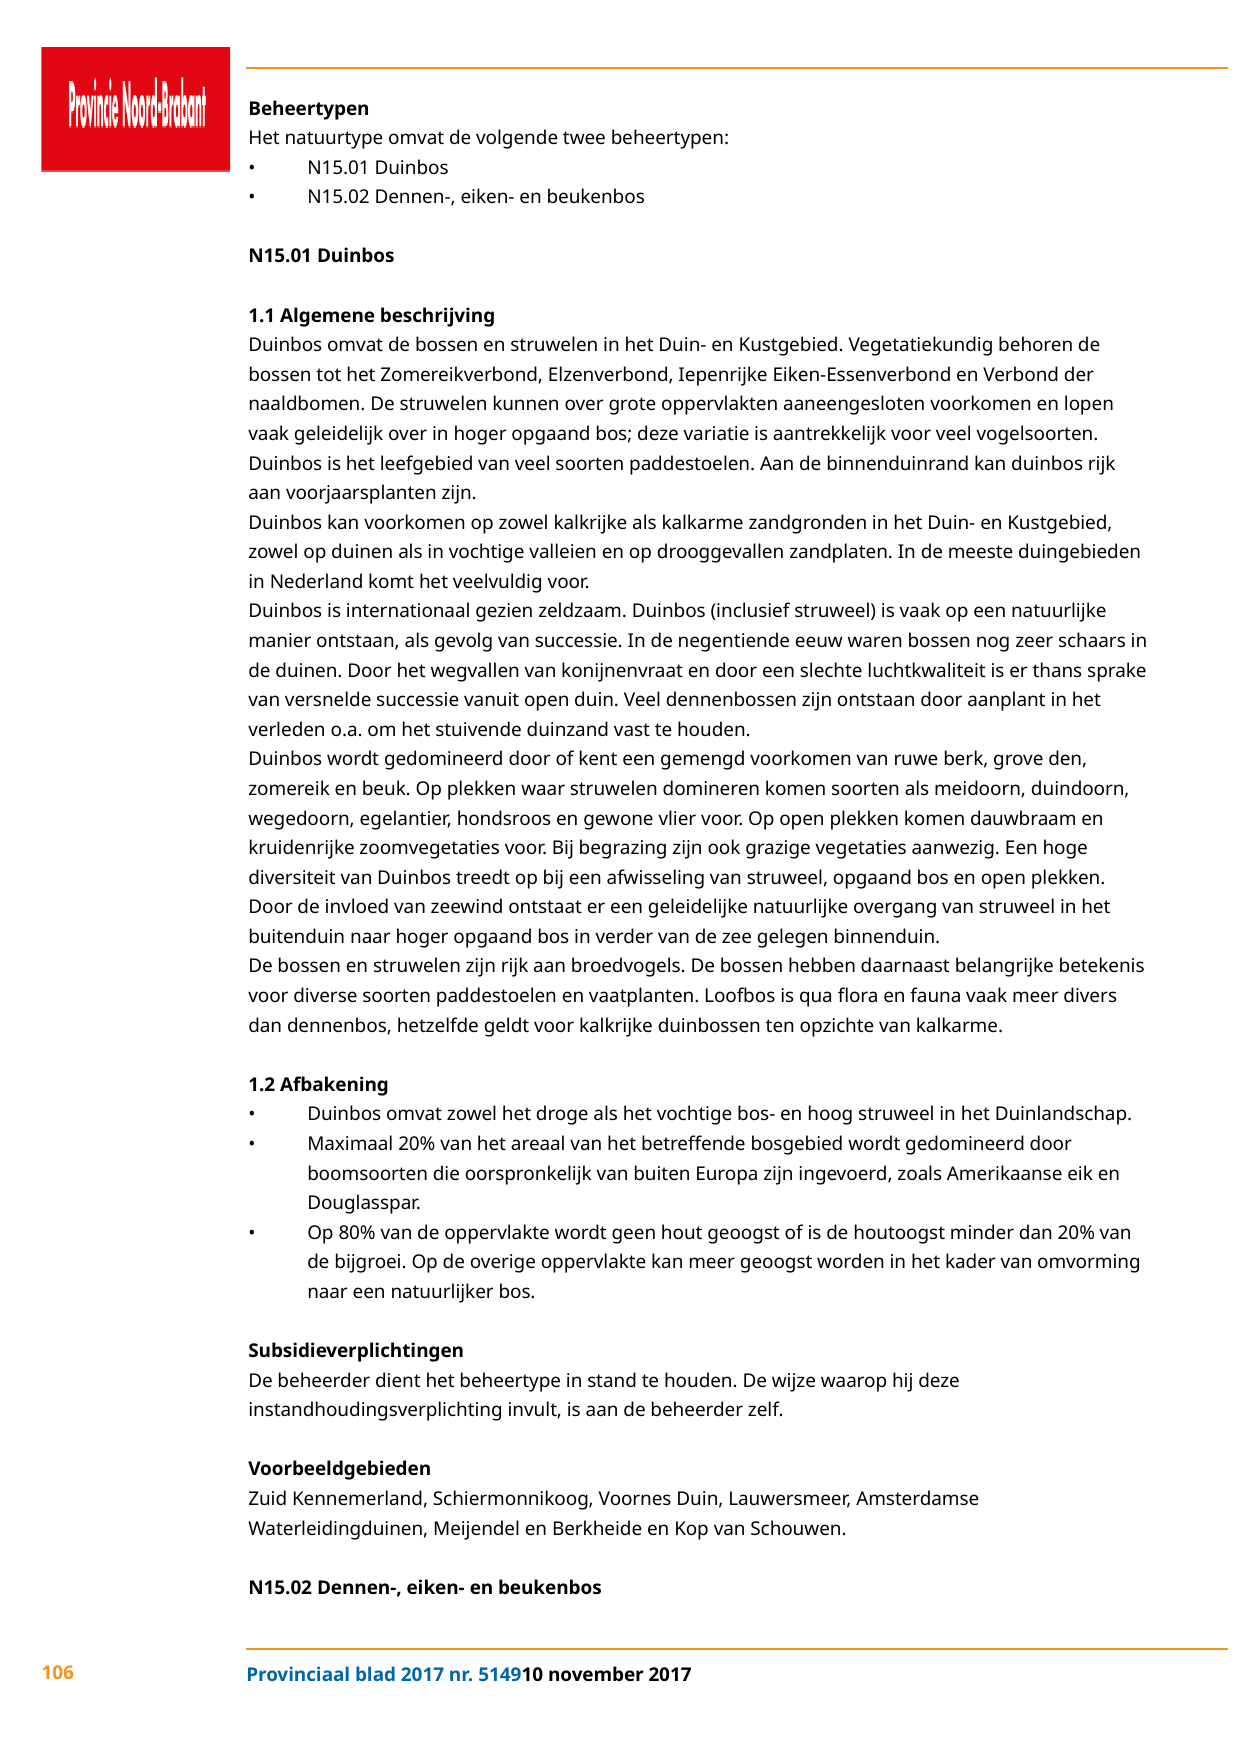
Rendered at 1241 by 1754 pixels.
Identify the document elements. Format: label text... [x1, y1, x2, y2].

list Duinbos omvat zowel het droge als het vochtige bos- en hoog struweel in het Duinlandschap. [248, 1101, 1152, 1126]
text Het natuurtype omvat de volgende twee beheertypen: [248, 124, 1152, 150]
text N15.01 Duinbos [248, 243, 1152, 268]
list N15.02 Dennen-, eiken- en beukenbos [248, 183, 1152, 209]
text 1.2 Afbakening [248, 1071, 1152, 1097]
list Op 80% van de oppervlakte wordt geen hout geoogst of is de houtoogst minder dan 20% van de bijgroei. Op de overige oppervlakte kan meer geoogst worden in het kader van omvorming naar een natuurlijker bos. [248, 1219, 1152, 1304]
list N15.01 Duinbos [248, 154, 1152, 180]
list Maximaal 20% van het areaal van het betreffende bosgebied wordt gedomineerd door boomsoorten die oorspronkelijk van buiten Europa zijn ingevoerd, zoals Amerikaanse eik en Douglasspar. [248, 1130, 1152, 1215]
text Voorbeeldgebieden [248, 1456, 1152, 1481]
text Zuid Kennemerland, Schiermonnikoog, Voornes Duin, Lauwersmeer, Amsterdamse Waterleidingduinen, Meijendel en Berkheide en Kop van Schouwen. [248, 1485, 1152, 1541]
text Subsidieverplichtingen [248, 1337, 1152, 1363]
text De beheerder dient het beheertype in stand te houden. De wijze waarop hij deze instandhoudingsverplichting invult, is aan de beheerder zelf. [248, 1367, 1152, 1422]
text Duinbos wordt gedomineerd door of kent een gemengd voorkomen van ruwe berk, grove den, zomereik en beuk. Op plekken waar struwelen domineren komen soorten als meidoorn, duindoorn, wegedoorn, egelantier, hondsroos en gewone vlier voor. Op open plekken komen dauwbraam en kruidenrijke zoomvegetaties voor. Bij begrazing zijn ook grazige vegetaties aanwezig. Een hoge diversiteit van Duinbos treedt op bij een afwisseling van struweel, opgaand bos en open plekken. Door de invloed van zeewind ontstaat er een geleidelijke natuurlijke overgang van struweel in het buitenduin naar hoger opgaand bos in verder van de zee gelegen binnenduin. [248, 746, 1152, 949]
text Duinbos omvat de bossen en struwelen in het Duin- en Kustgebied. Vegetatiekundig behoren de bossen tot het Zomereikverbond, Elzenverbond, Iepenrijke Eiken-Essenverbond en Verbond der naaldbomen. De struwelen kunnen over grote oppervlakten aaneengesloten voorkomen en lopen vaak geleidelijk over in hoger opgaand bos; deze variatie is aantrekkelijk voor veel vogelsoorten. Duinbos is het leefgebied van veel soorten paddestoelen. Aan de binnenduinrand kan duinbos rijk aan voorjaarsplanten zijn. [248, 331, 1152, 505]
text N15.02 Dennen-, eiken- en beukenbos [248, 1574, 1152, 1600]
text Beheertypen [248, 95, 1152, 121]
text 1.1 Algemene beschrijving [248, 302, 1152, 328]
text De bossen en struwelen zijn rijk aan broedvogels. De bossen hebben daarnaast belangrijke betekenis voor diverse soorten paddestoelen en vaatplanten. Loofbos is qua flora en fauna vaak meer divers dan dennenbos, hetzelfde geldt voor kalkrijke duinbossen ten opzichte van kalkarme. [248, 953, 1152, 1038]
picture [41, 47, 231, 172]
text Duinbos is internationaal gezien zeldzaam. Duinbos (inclusief struweel) is vaak op een natuurlijke manier ontstaan, als gevolg van successie. In de negentiende eeuw waren bossen nog zeer schaars in de duinen. Door het wegvallen van konijnenvraat en door een slechte luchtkwaliteit is er thans sprake van versnelde successie vanuit open duin. Veel dennenbossen zijn ontstaan door aanplant in het verleden o.a. om het stuivende duinzand vast te houden. [248, 598, 1152, 742]
text Duinbos kan voorkomen op zowel kalkrijke als kalkarme zandgronden in het Duin- en Kustgebied, zowel op duinen als in vochtige valleien en op drooggevallen zandplaten. In de meeste duingebieden in Nederland komt het veelvuldig voor. [248, 509, 1152, 594]
